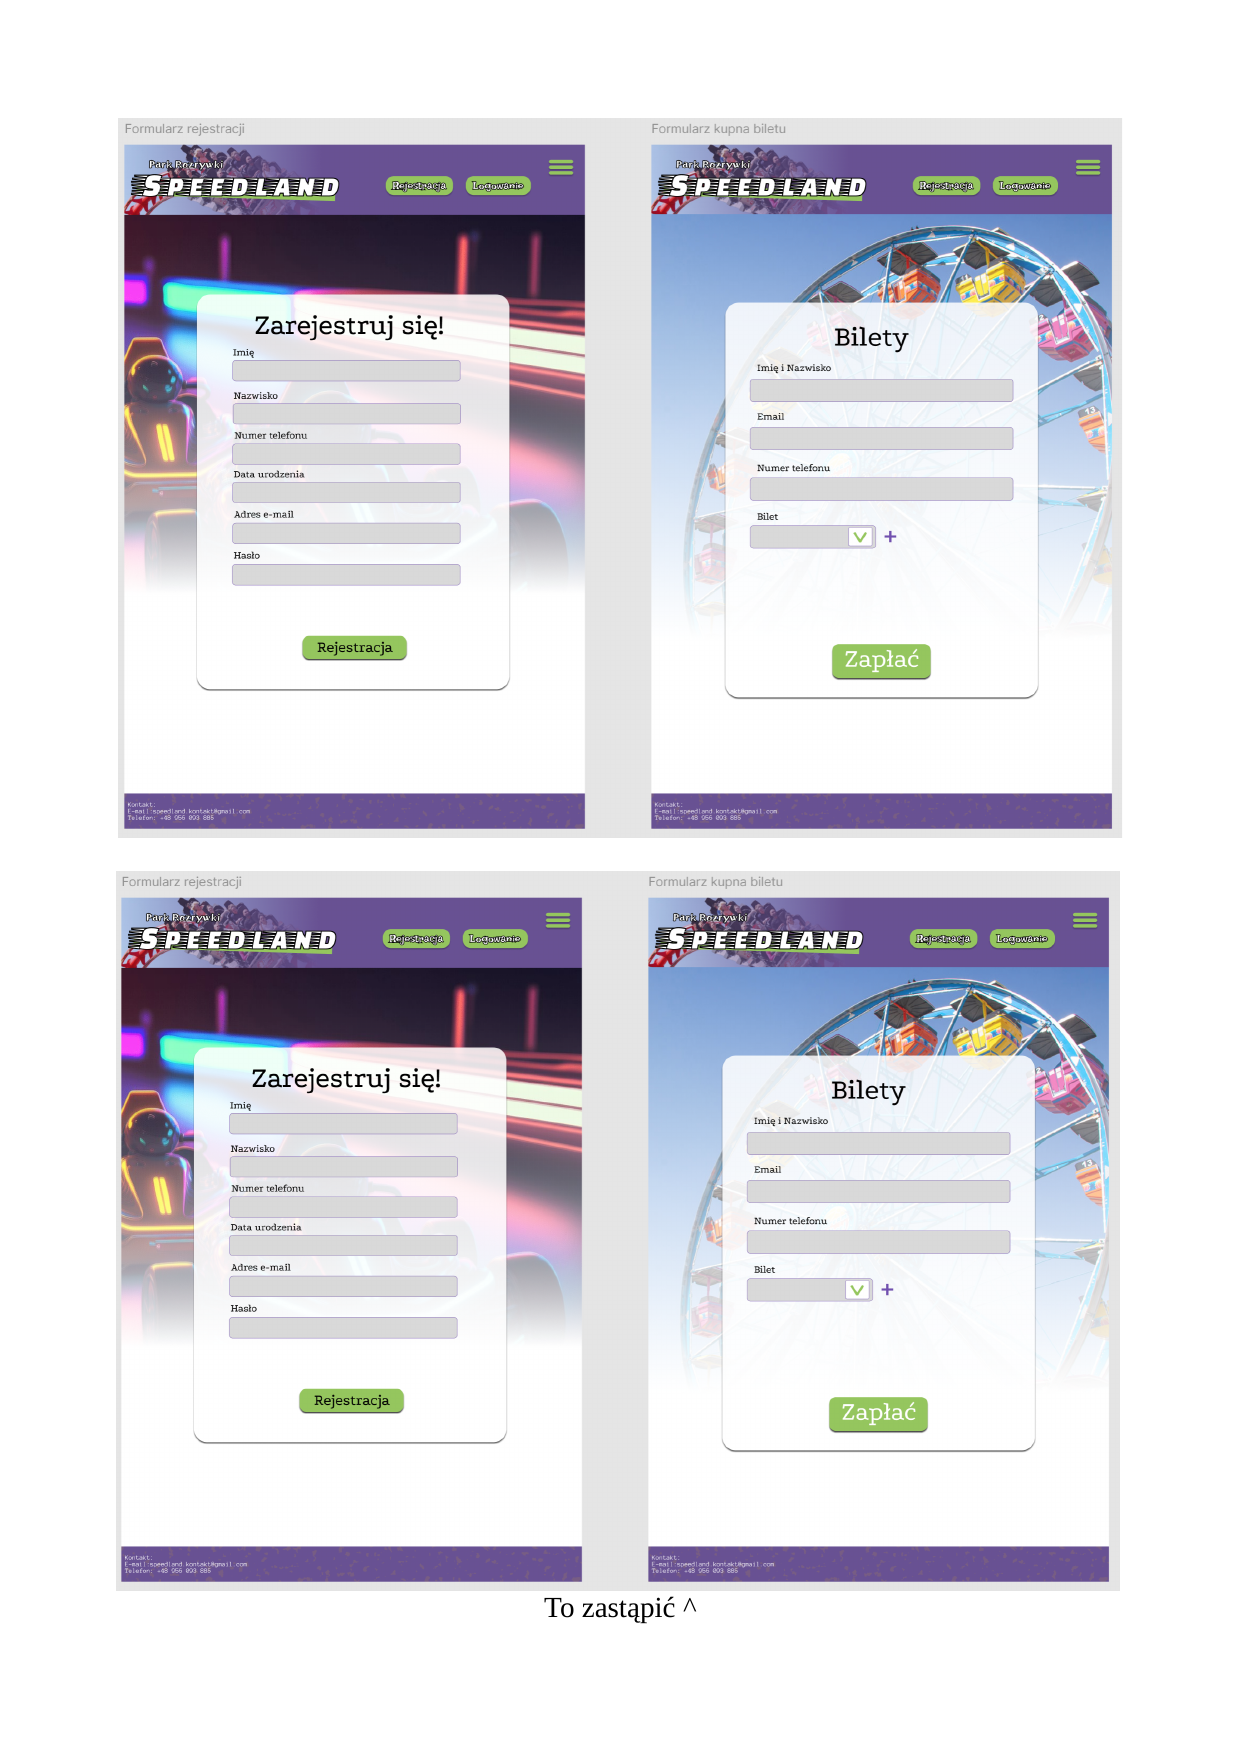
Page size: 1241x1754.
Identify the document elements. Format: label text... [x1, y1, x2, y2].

text To zastąpić ^ [118, 1591, 1122, 1624]
picture [116, 871, 1120, 1591]
picture [118, 118, 1123, 838]
